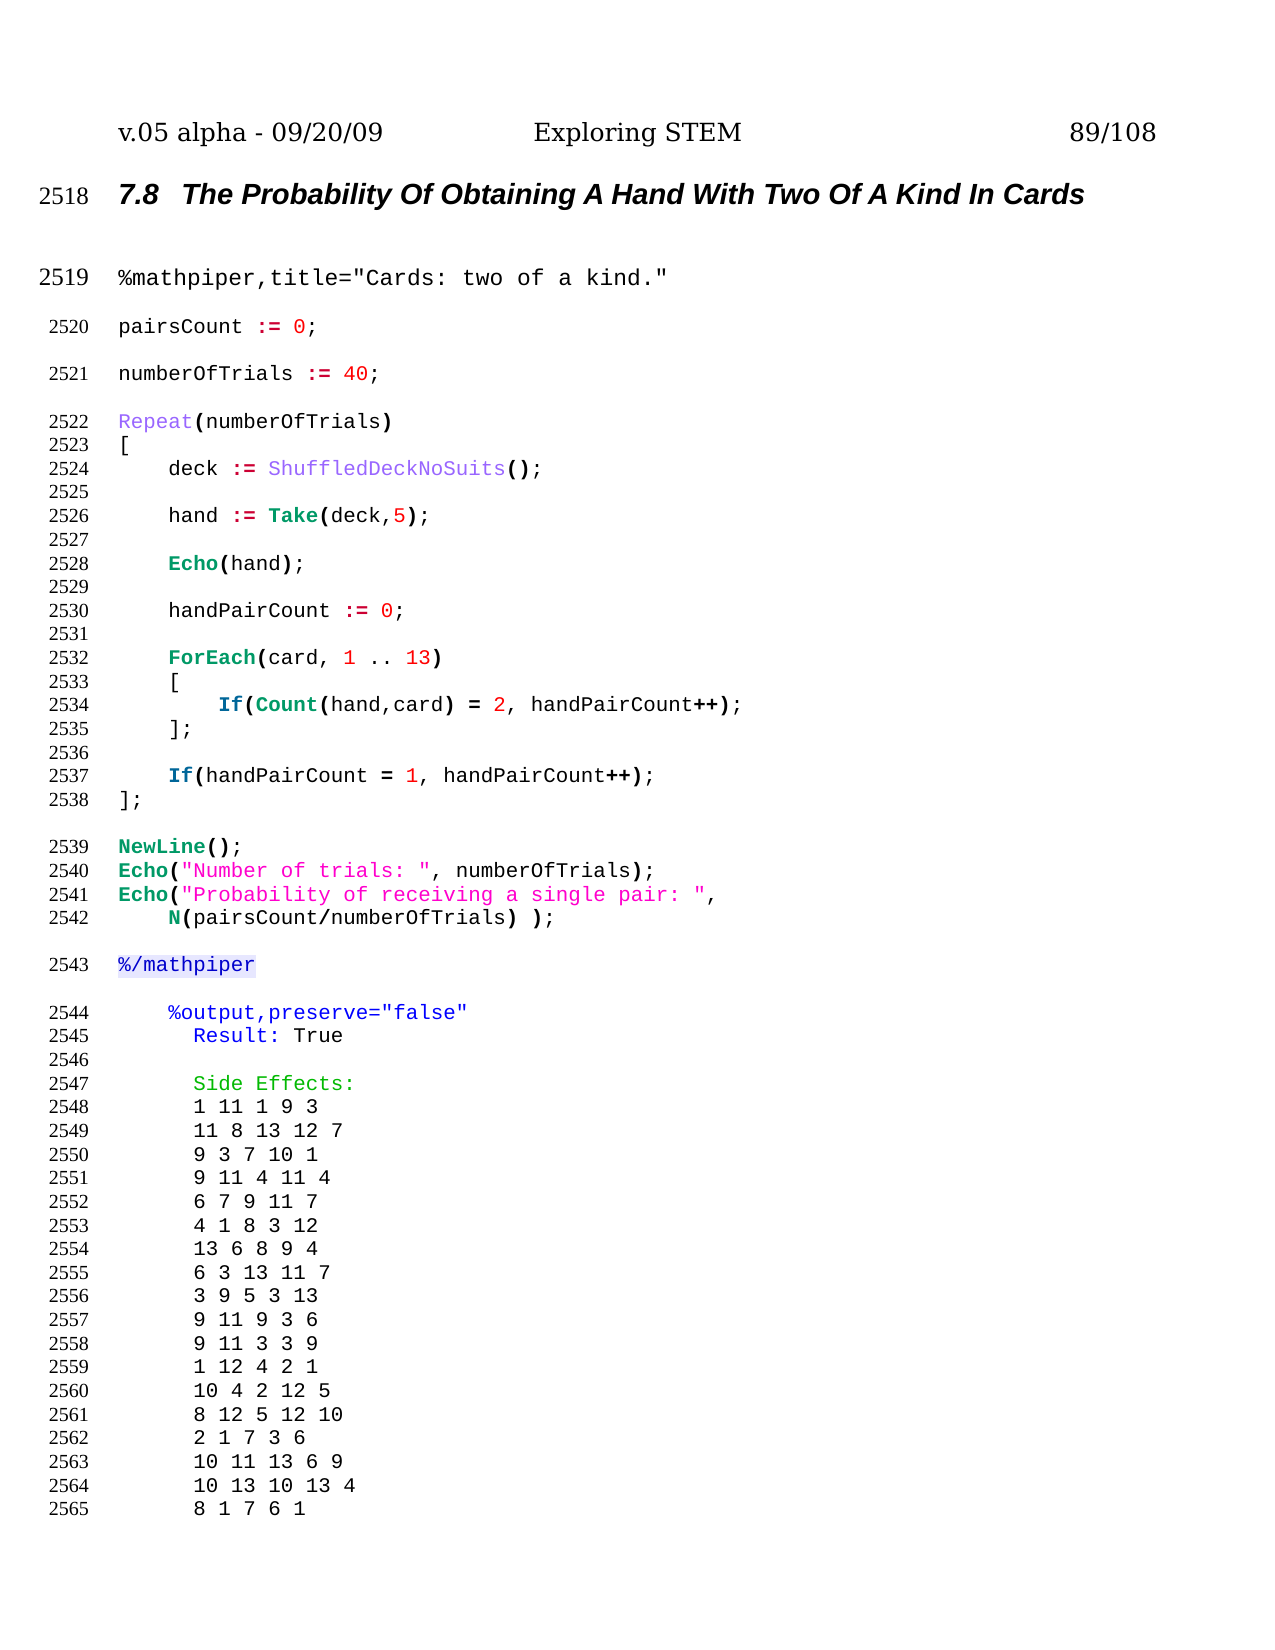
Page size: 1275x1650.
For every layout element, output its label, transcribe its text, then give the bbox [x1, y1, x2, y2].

text Echo("Number of trials: ", numberOfTrials); [118, 860, 1157, 883]
text 10 13 10 13 4 [118, 1475, 1157, 1498]
text [ [118, 671, 1157, 694]
text hand := Take(deck,5); [118, 505, 1157, 529]
text deck := ShuffledDeckNoSuits(); [118, 458, 1157, 482]
text ]; [118, 718, 1157, 742]
subtitle The Probability Of Obtaining A Hand With Two Of A Kind In Cards [118, 177, 1157, 210]
text 9 11 9 3 6 [118, 1309, 1157, 1333]
text %output,preserve="false" [118, 1002, 1157, 1025]
text If(handPairCount = 1, handPairCount++); [118, 765, 1157, 789]
text 10 11 13 6 9 [118, 1451, 1157, 1475]
text 13 6 8 9 4 [118, 1238, 1157, 1262]
text ]; [118, 789, 1157, 813]
text 9 3 7 10 1 [118, 1144, 1157, 1167]
text 3 9 5 3 13 [118, 1286, 1157, 1309]
text %mathpiper,title="Cards: two of a kind." [118, 266, 1157, 292]
text 8 12 5 12 10 [118, 1404, 1157, 1427]
text 10 4 2 12 5 [118, 1380, 1157, 1404]
text [ [118, 434, 1157, 458]
text handPairCount := 0; [118, 600, 1157, 623]
text 6 3 13 11 7 [118, 1262, 1157, 1286]
text Side Effects: [118, 1073, 1157, 1096]
text Echo("Probability of receiving a single pair: ", [118, 883, 1157, 907]
text Echo(hand); [118, 552, 1157, 576]
text numberOfTrials := 40; [118, 363, 1157, 387]
text N(pairsCount/numberOfTrials) ); [118, 907, 1157, 931]
text 6 7 9 11 7 [118, 1191, 1157, 1214]
text 8 1 7 6 1 [118, 1498, 1157, 1522]
text 2 1 7 3 6 [118, 1427, 1157, 1451]
text NewLine(); [118, 836, 1157, 860]
text Result: True [118, 1025, 1157, 1049]
text Repeat(numberOfTrials) [118, 411, 1157, 434]
text 4 1 8 3 12 [118, 1214, 1157, 1238]
text 11 8 13 12 7 [118, 1120, 1157, 1144]
text 9 11 3 3 9 [118, 1333, 1157, 1356]
text pairsCount := 0; [118, 316, 1157, 340]
text 1 11 1 9 3 [118, 1096, 1157, 1120]
text If(Count(hand,card) = 2, handPairCount++); [118, 694, 1157, 718]
text ForEach(card, 1 .. 13) [118, 647, 1157, 671]
text 9 11 4 11 4 [118, 1167, 1157, 1191]
text %/mathpiper [118, 954, 1157, 978]
text 1 12 4 2 1 [118, 1356, 1157, 1380]
